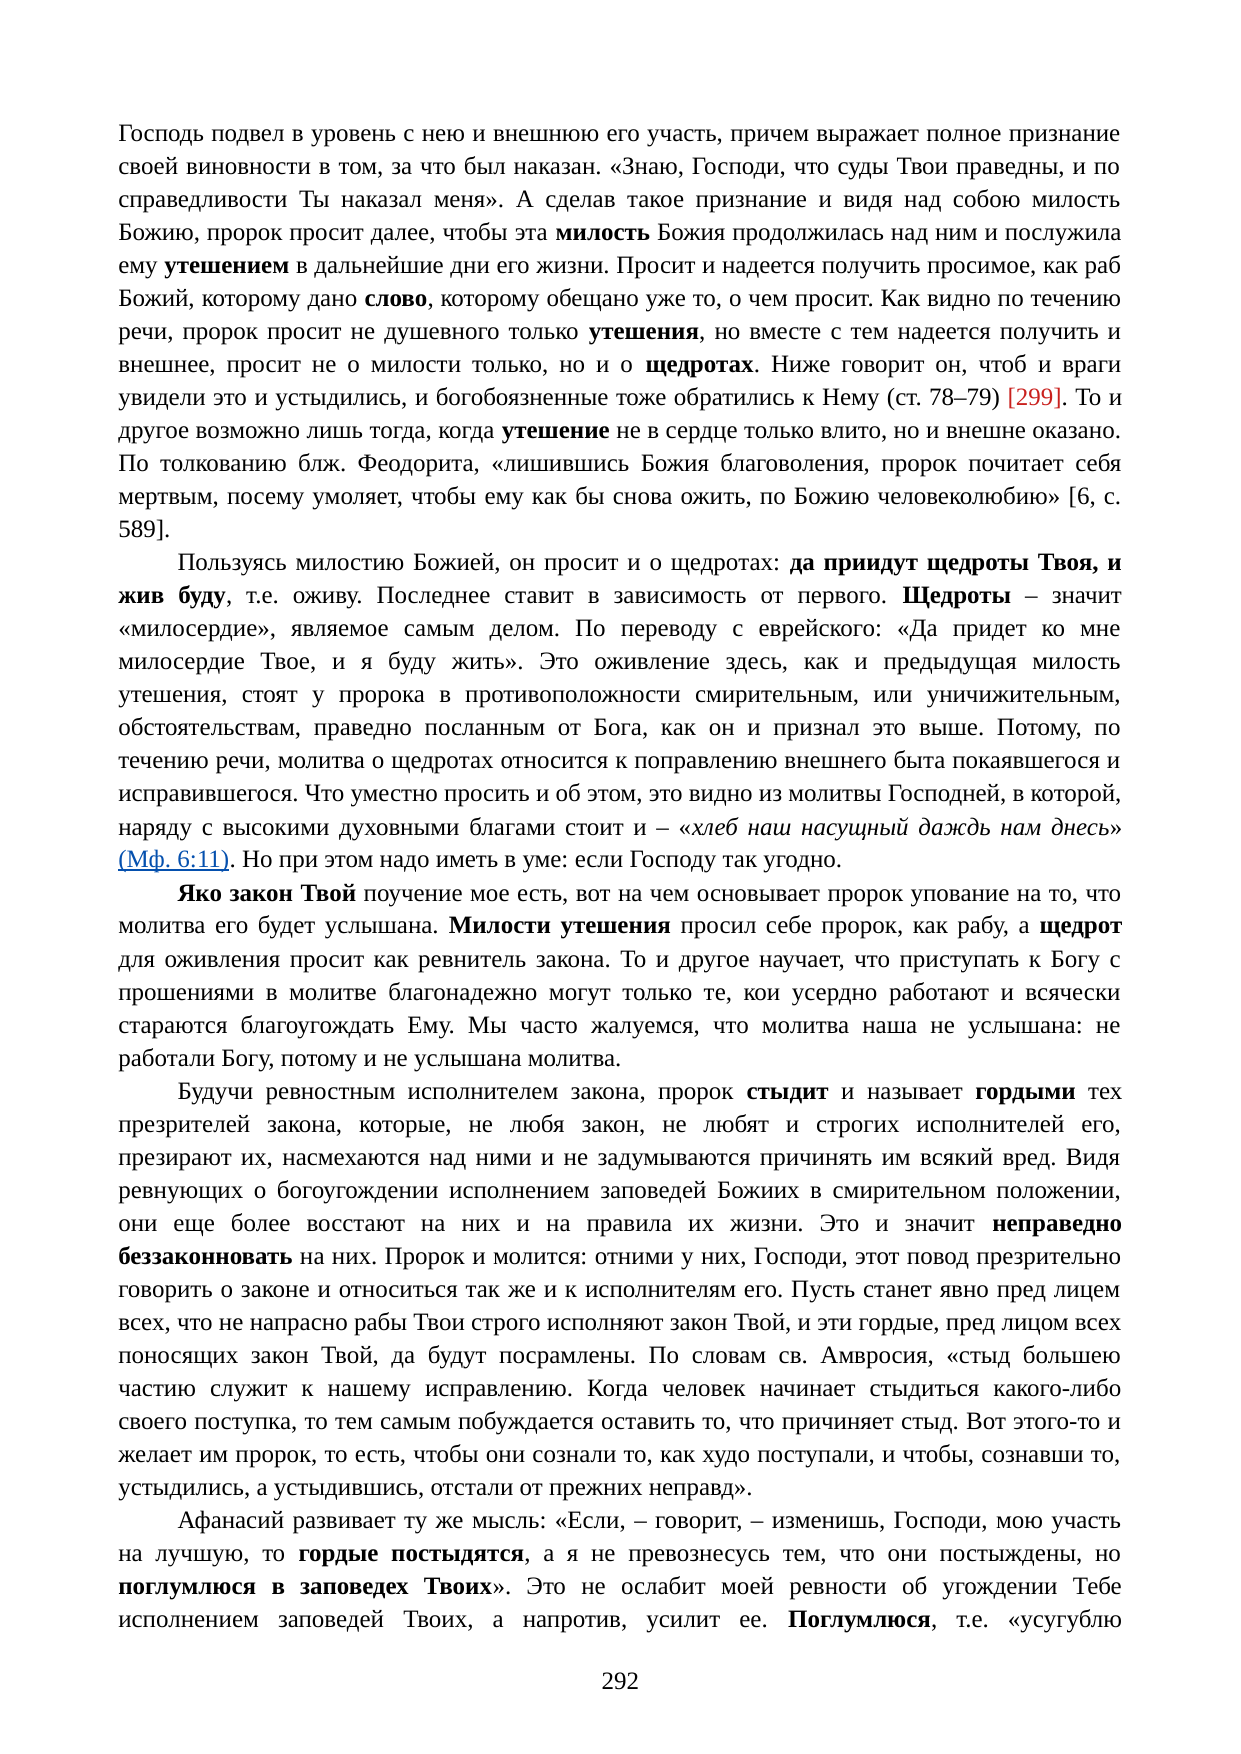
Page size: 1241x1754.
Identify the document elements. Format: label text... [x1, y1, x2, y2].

text Пользуясь милостию Божией, он просит и о щедротах: да приидут щедроты Твоя, и жив буду, т.е. оживу. Последнее ставит в зависимость от первого. Щедроты – значит «милосердие», являемое самым делом. По переводу с еврейского: «Да придет ко мне милосердие Твое, и я буду жить». Это оживление здесь, как и предыдущая милость утешения, стоят у пророка в противоположности смирительным, или уничижительным, обстоятельствам, праведно посланным от Бога, как он и признал это выше. Потому, по течению речи, молитва о щедротах относится к поправлению внешнего быта покаявшегося и исправившегося. Что уместно просить и об этом, это видно из молитвы Господней, в которой, наряду с высокими духовными благами стоит и – «хлеб наш насущный даждь нам днесь» (Мф. 6:11). Но при этом надо иметь в уме: если Господу так угодно. [118, 547, 1122, 873]
text Афанасий развивает ту же мысль: «Если, – говорит, – изменишь, Господи, мою участь на лучшую, то гордые постыдятся, а я не превознесусь тем, что они постыждены, но поглумлюся в заповедех Твоих». Это не ослабит моей ревности об угождении Тебе исполнением заповедей Твоих, а напротив, усилит ее. Поглумлюся, т.е. «усугублю [118, 1505, 1122, 1633]
text Будучи ревностным исполнителем закона, пророк стыдит и называет гордыми тех презрителей закона, которые, не любя закон, не любят и строгих исполнителей его, презирают их, насмехаются над ними и не задумываются причинять им всякий вред. Видя ревнующих о богоугождении исполнением заповедей Божиих в смирительном положении, они еще более восстают на них и на правила их жизни. Это и значит неправедно беззаконновать на них. Пророк и молится: отними у них, Господи, этот повод презрительно говорить о законе и относиться так же и к исполнителям его. Пусть станет явно пред лицем всех, что не напрасно рабы Твои строго исполняют закон Твой, и эти гордые, пред лицом всех поносящих закон Твой, да будут посрамлены. По словам св. Амвросия, «стыд большею частию служит к нашему исправлению. Когда человек начинает стыдиться какого-либо своего поступка, то тем самым побуждается оставить то, что причиняет стыд. Вот этого-то и желает им пророк, то есть, чтобы они сознали то, как худо поступали, и чтобы, сознавши то, устыдились, а устыдившись, отстали от прежних неправд». [118, 1076, 1122, 1501]
text Господь подвел в уровень с нею и внешнюю его участь, причем выражает полное признание своей виновности в том, за что был наказан. «Знаю, Господи, что суды Твои праведны, и по справедливости Ты наказал меня». А сделав такое признание и видя над собою милость Божию, пророк просит далее, чтобы эта милость Божия продолжилась над ним и послужила ему утешением в дальнейшие дни его жизни. Просит и надеется получить просимое, как раб Божий, которому дано слово, которому обещано уже то, о чем просит. Как видно по течению речи, пророк просит не душевного только утешения, но вместе с тем надеется получить и внешнее, просит не о милости только, но и о щедротах. Ниже говорит он, чтоб и враги увидели это и устыдились, и богобоязненные тоже обратились к Нему (ст. 78–79) [299]. То и другое возможно лишь тогда, когда утешение не в сердце только влито, но и внешне оказано. По толкованию блж. Феодорита, «лишившись Божия благоволения, пророк почитает себя мертвым, посему умоляет, чтобы ему как бы снова ожить, по Божию человеколюбию» [6, с. 589]. [118, 118, 1122, 543]
text Яко закон Твой поучение мое есть, вот на чем основывает пророк упование на то, что молитва его будет услышана. Милости утешения просил себе пророк, как рабу, а щедрот для оживления просит как ревнитель закона. То и другое научает, что приступать к Богу с прошениями в молитве благонадежно могут только те, кои усердно работают и всячески стараются благоугождать Ему. Мы часто жалуемся, что молитва наша не услышана: не работали Богу, потому и не услышана молитва. [118, 878, 1122, 1071]
